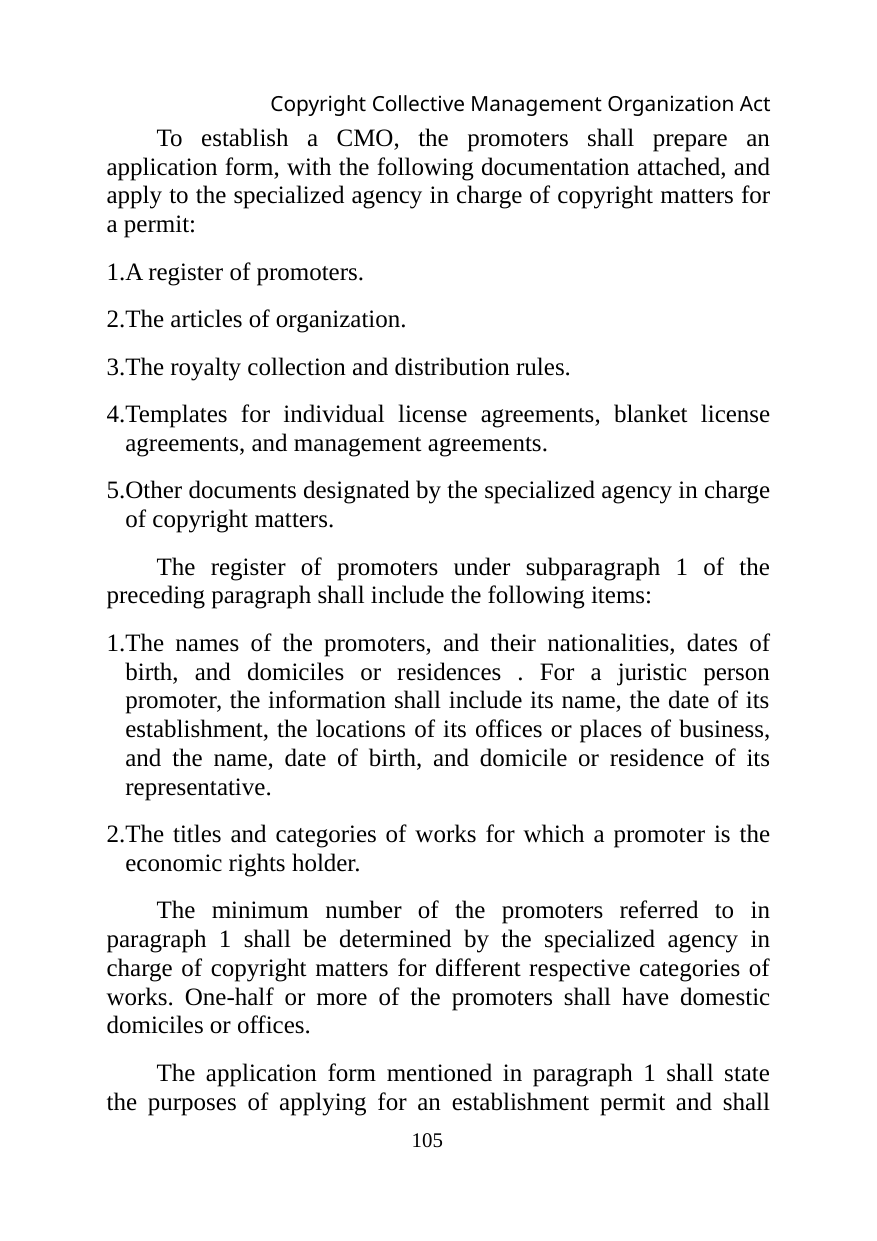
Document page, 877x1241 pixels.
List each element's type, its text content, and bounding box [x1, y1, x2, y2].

text 5.Other documents designated by the specialized agency in charge of copyright matters. [106, 475, 771, 533]
text 1.A register of promoters. [106, 257, 771, 285]
text 4.Templates for individual license agreements, blanket license agreements, and management agreements. [106, 399, 771, 457]
text The minimum number of the promoters referred to in paragraph 1 shall be determined by the specialized agency in charge of copyright matters for different respective categories of works. One-half or more of the promoters shall have domestic domiciles or offices. [106, 895, 771, 1039]
text To establish a CMO, the promoters shall prepare an application form, with the following documentation attached, and apply to the specialized agency in charge of copyright matters for a permit: [106, 123, 771, 238]
text 1.The names of the promoters, and their nationalities, dates of birth, and domiciles or residences . For a juristic person promoter, the information shall include its name, the date of its establishment, the locations of its offices or places of business, and the name, date of birth, and domicile or residence of its representative. [106, 628, 771, 800]
text 2.The articles of organization. [106, 304, 771, 333]
text The application form mentioned in paragraph 1 shall state the purposes of applying for an establishment permit and shall [106, 1058, 771, 1115]
text 3.The royalty collection and distribution rules. [106, 352, 771, 380]
text 2.The titles and categories of works for which a promoter is the economic rights holder. [106, 819, 771, 877]
text The register of promoters under subparagraph 1 of the preceding paragraph shall include the following items: [106, 552, 771, 609]
